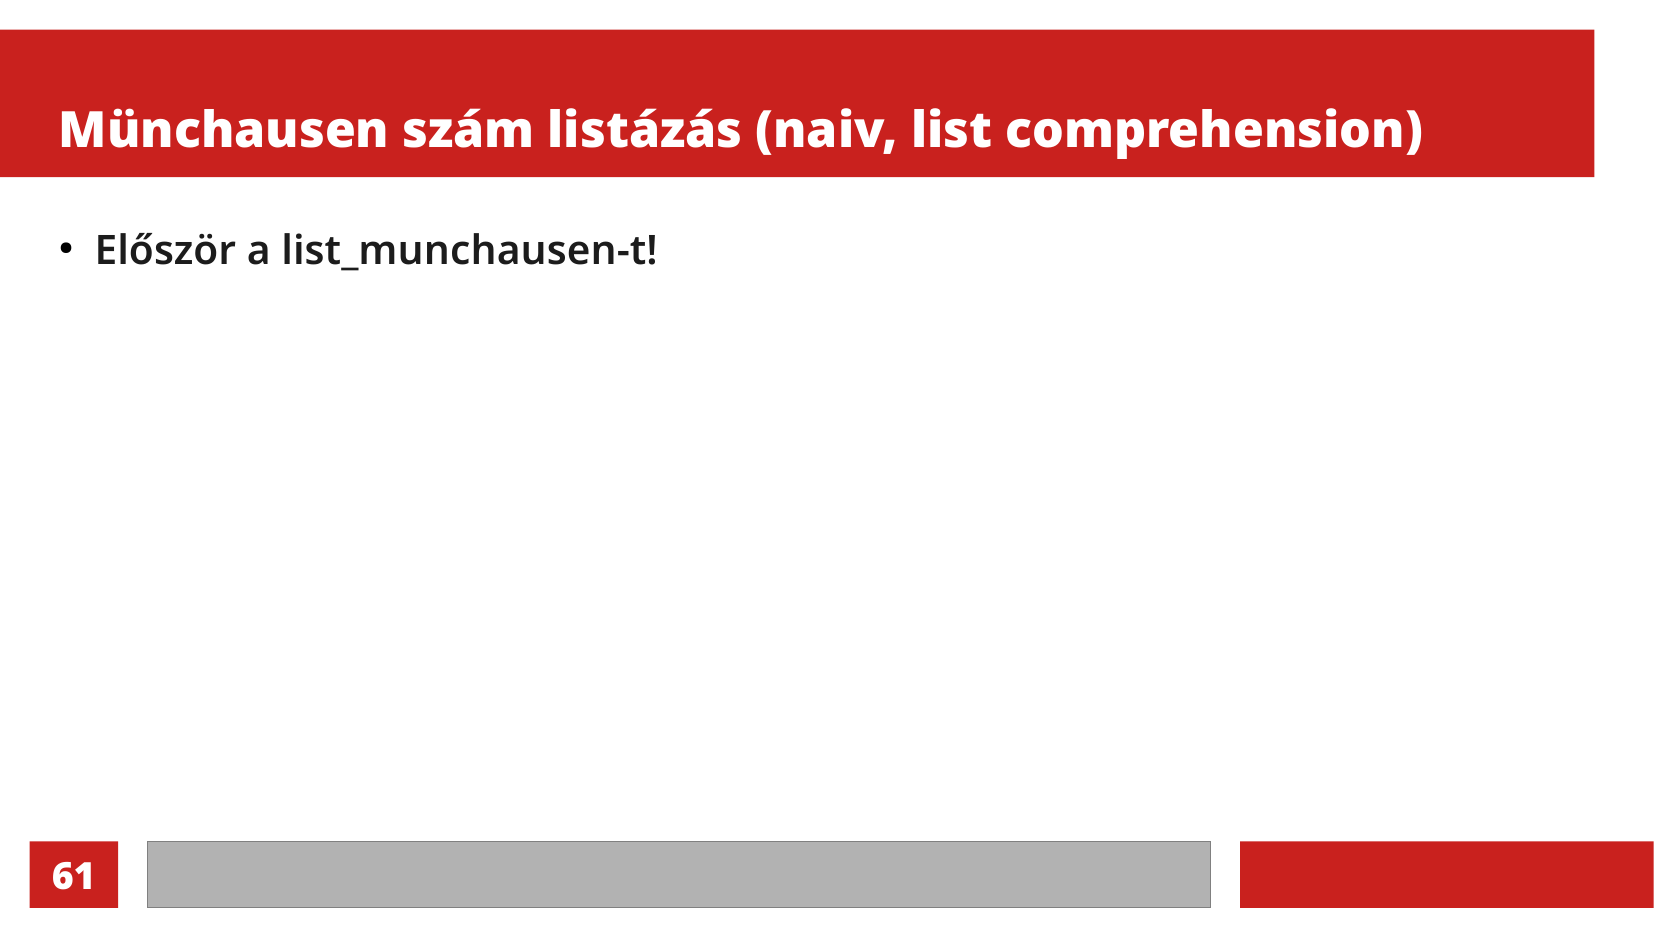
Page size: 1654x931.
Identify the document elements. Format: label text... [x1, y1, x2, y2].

list Először a list_munchausen-t! [59, 221, 1565, 443]
title Münchausen szám listázás (naiv, list comprehension) [59, 44, 1595, 163]
